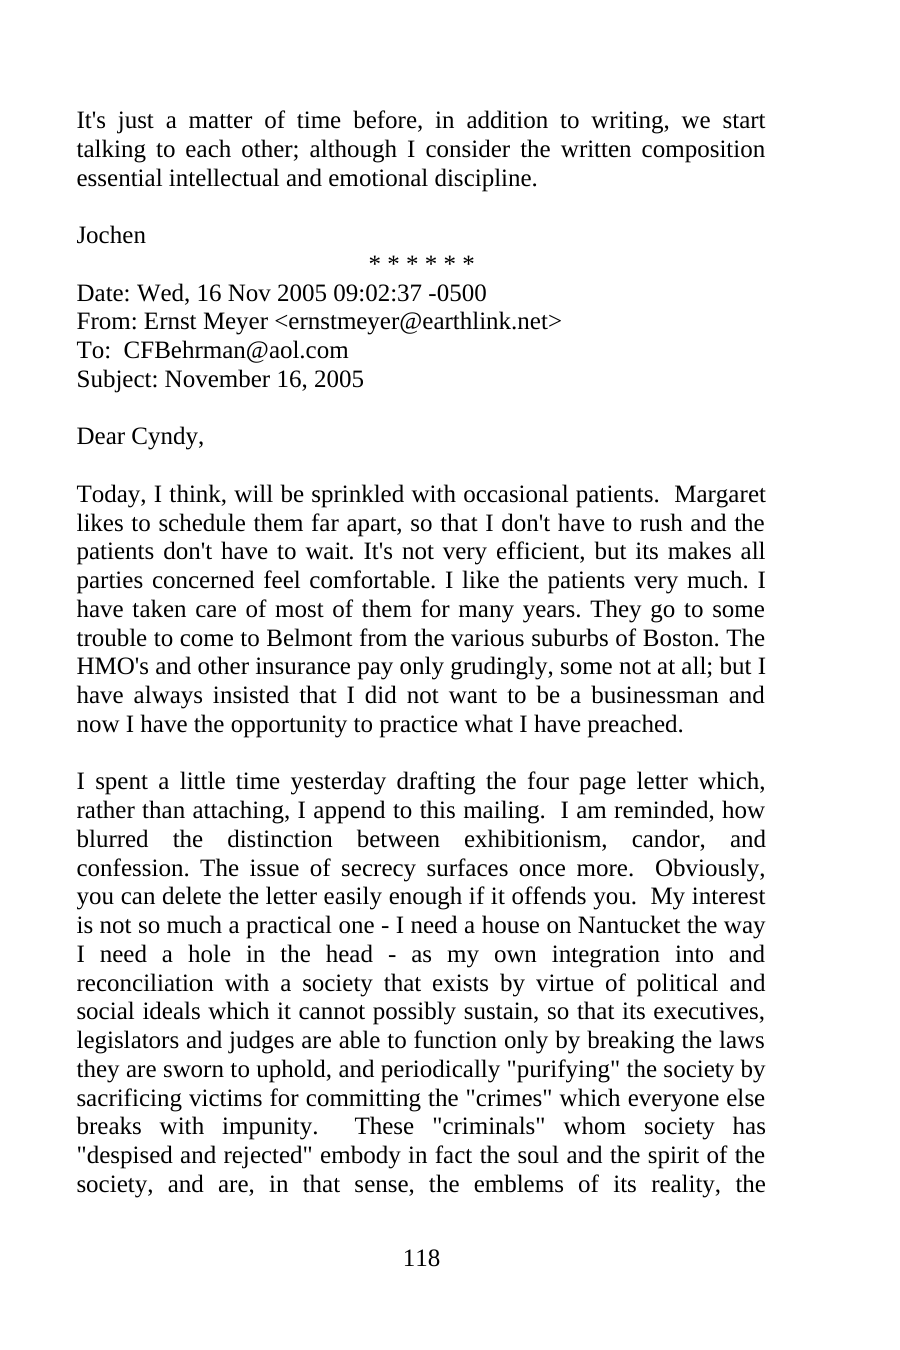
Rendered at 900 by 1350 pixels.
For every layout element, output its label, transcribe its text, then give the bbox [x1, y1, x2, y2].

text Date: Wed, 16 Nov 2005 09:02:37 -0500 [76, 278, 766, 306]
text To: CFBehrman@aol.com [76, 335, 766, 364]
text Jochen [76, 220, 766, 249]
text Today, I think, will be sprinkled with occasional patients. Margaret likes to schedule them far apart, so that I don't have to rush and the patients don't have to wait. It's not very efficient, but its makes all parties concerned feel comfortable. I like the patients very much. I have taken care of most of them for many years. They go to some trouble to come to Belmont from the various suburbs of Boston. The HMO's and other insurance pay only grudingly, some not at all; but I have always insisted that I did not want to be a businessman and now I have the opportunity to practice what I have preached. [76, 479, 766, 738]
text * * * * * * [76, 249, 766, 278]
text From: Ernst Meyer <ernstmeyer@earthlink.net> [76, 306, 766, 335]
text Subject: November 16, 2005 [76, 364, 766, 393]
text Dear Cyndy, [76, 421, 766, 450]
text I spent a little time yesterday drafting the four page letter which, rather than attaching, I append to this mailing. I am reminded, how blurred the distinction between exhibitionism, candor, and confession. The issue of secrecy surfaces once more. Obviously, you can delete the letter easily enough if it offends you. My interest is not so much a practical one - I need a house on Nantucket the way I need a hole in the head - as my own integration into and reconciliation with a society that exists by virtue of political and social ideals which it cannot possibly sustain, so that its executives, legislators and judges are able to function only by breaking the laws they are sworn to uphold, and periodically "purifying" the society by sacrificing victims for committing the "crimes" which everyone else breaks with impunity. These "criminals" whom society has "despised and rejected" embody in fact the soul and the spirit of the society, and are, in that sense, the emblems of its reality, the [76, 766, 766, 1198]
text It's just a matter of time before, in addition to writing, we start talking to each other; although I consider the written composition essential intellectual and emotional discipline. [76, 105, 766, 191]
